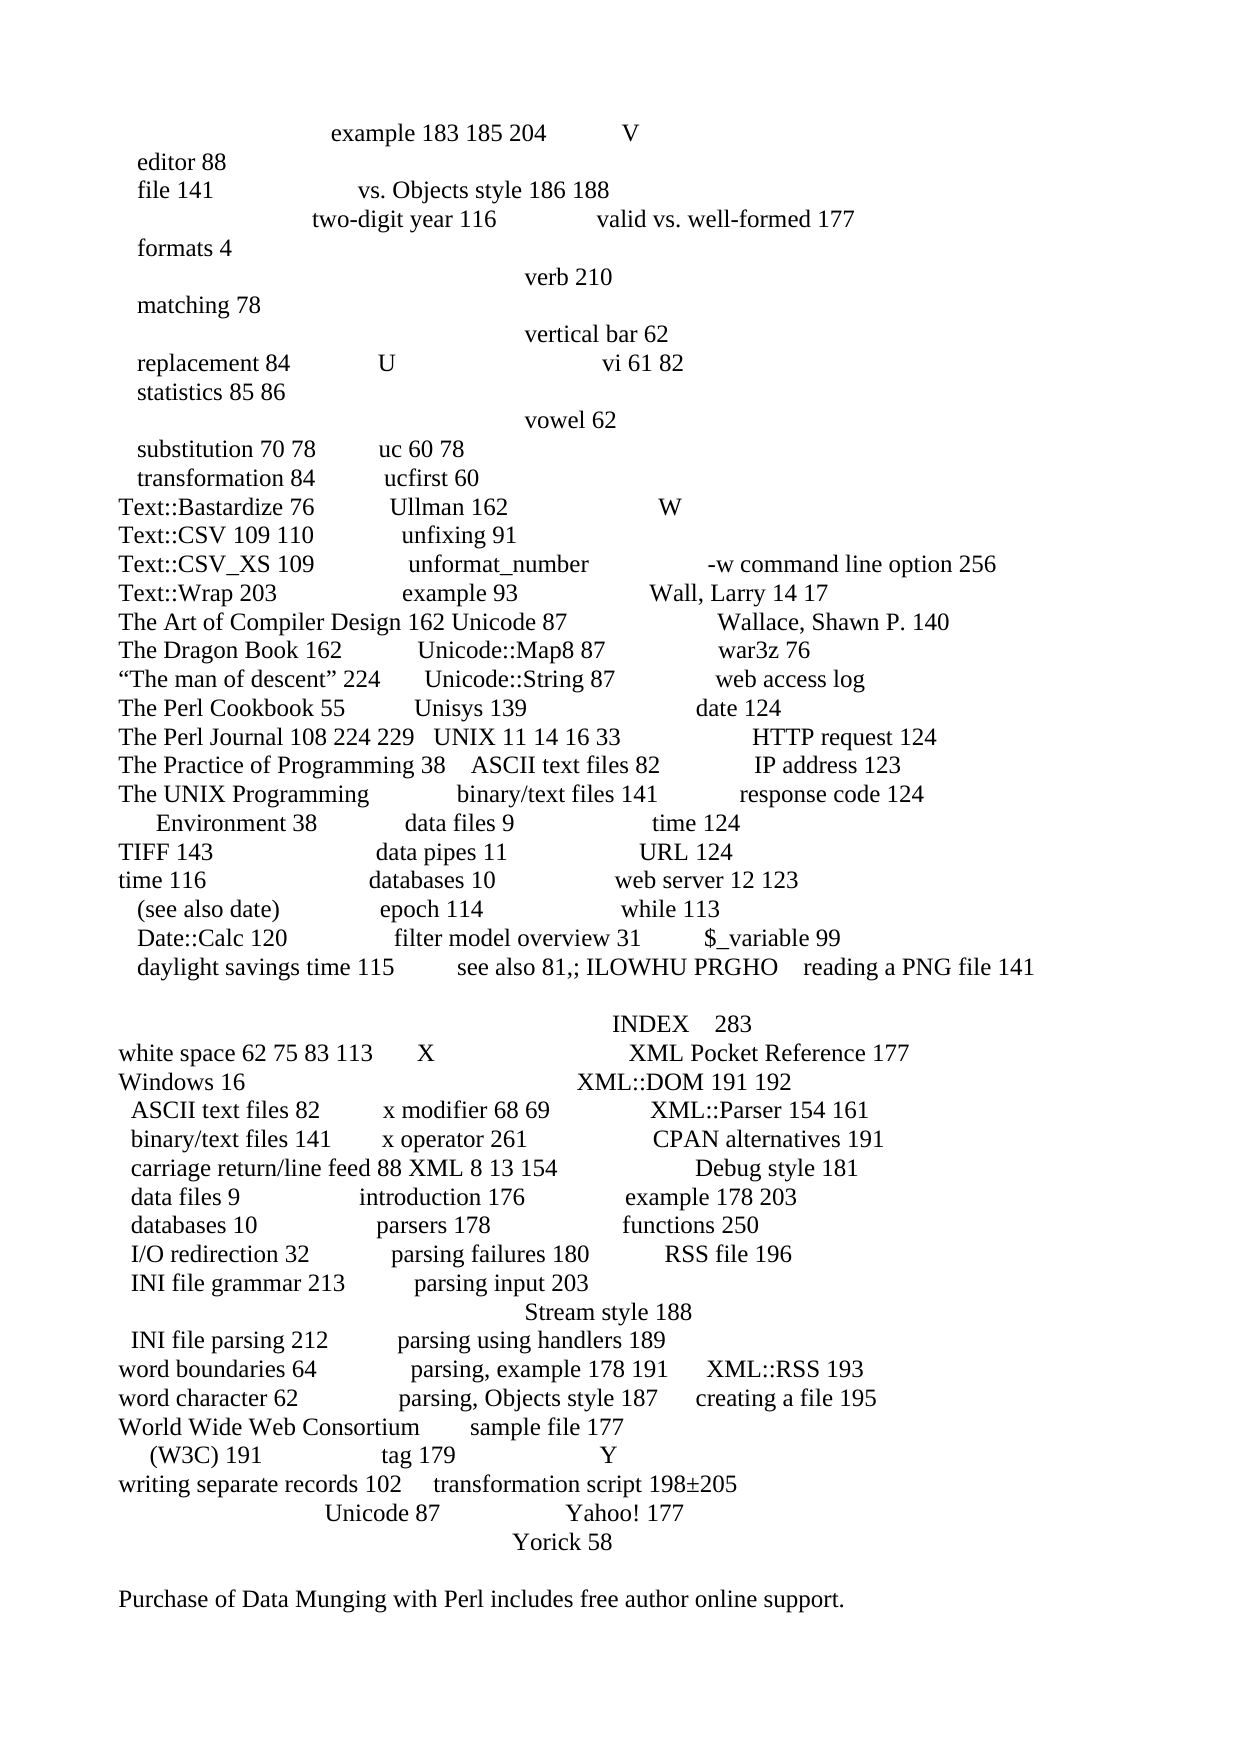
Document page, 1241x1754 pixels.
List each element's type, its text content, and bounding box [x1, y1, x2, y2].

text Text::CSV_XS 109 unformat_number -w command line option 256 [118, 549, 1122, 578]
text statistics 85 86 [118, 377, 1122, 406]
text The Perl Cookbook 55 Unisys 139 date 124 [118, 693, 1122, 722]
text Environment 38 data files 9 time 124 [118, 808, 1122, 837]
text file 141 vs. Objects style 186 188 [118, 176, 1122, 204]
text The Dragon Book 162 Unicode::Map8 87 war3z 76 [118, 636, 1122, 664]
text time 116 databases 10 web server 12 123 [118, 866, 1122, 894]
text TIFF 143 data pipes 11 URL 124 [118, 837, 1122, 866]
text The Art of Compiler Design 162 Unicode 87 Wallace, Shawn P. 140 [118, 607, 1122, 636]
text white space 62 75 83 113 X XML Pocket Reference 177 [118, 1038, 1122, 1067]
text INDEX 283 [118, 1009, 1122, 1038]
text Text::Bastardize 76 Ullman 162 W [118, 492, 1122, 521]
text vertical bar 62 [118, 319, 1122, 348]
text INI file grammar 213 parsing input 203 [118, 1268, 1122, 1297]
text example 183 185 204 V [118, 118, 1122, 147]
text Unicode 87 Yahoo! 177 [118, 1498, 1122, 1527]
text World Wide Web Consortium sample file 177 [118, 1412, 1122, 1441]
text ASCII text files 82 x modifier 68 69 XML::Parser 154 161 [118, 1096, 1122, 1124]
text (see also date) epoch 114 while 113 [118, 894, 1122, 923]
text word character 62 parsing, Objects style 187 creating a file 195 [118, 1383, 1122, 1412]
text Purchase of Data Munging with Perl includes free author online support. [118, 1584, 1122, 1613]
text two-digit year 116 valid vs. well-formed 177 [118, 204, 1122, 233]
text editor 88 [118, 147, 1122, 176]
text matching 78 [118, 291, 1122, 319]
text substitution 70 78 uc 60 78 [118, 434, 1122, 463]
text Text::Wrap 203 example 93 Wall, Larry 14 17 [118, 578, 1122, 607]
text Yorick 58 [118, 1527, 1122, 1556]
text The Practice of Programming 38 ASCII text files 82 IP address 123 [118, 751, 1122, 779]
text transformation 84 ucfirst 60 [118, 463, 1122, 492]
text formats 4 [118, 233, 1122, 262]
text verb 210 [118, 262, 1122, 291]
text “The man of descent” 224 Unicode::String 87 web access log [118, 664, 1122, 693]
text Stream style 188 [118, 1297, 1122, 1326]
text INI file parsing 212 parsing using handlers 189 [118, 1326, 1122, 1354]
text I/O redirection 32 parsing failures 180 RSS file 196 [118, 1239, 1122, 1268]
text The UNIX Programming binary/text files 141 response code 124 [118, 779, 1122, 808]
text Text::CSV 109 110 unfixing 91 [118, 521, 1122, 549]
text data files 9 introduction 176 example 178 203 [118, 1182, 1122, 1211]
text Date::Calc 120 filter model overview 31 $_variable 99 [118, 923, 1122, 952]
text carriage return/line feed 88 XML 8 13 154 Debug style 181 [118, 1153, 1122, 1182]
text writing separate records 102 transformation script 198±205 [118, 1469, 1122, 1498]
text word boundaries 64 parsing, example 178 191 XML::RSS 193 [118, 1354, 1122, 1383]
text replacement 84 U vi 61 82 [118, 348, 1122, 377]
text daylight savings time 115 see also 81,; ILOWHU PRGHO reading a PNG file 141 [118, 952, 1122, 981]
text (W3C) 191 tag 179 Y [118, 1441, 1122, 1469]
text databases 10 parsers 178 functions 250 [118, 1211, 1122, 1239]
text Windows 16 XML::DOM 191 192 [118, 1067, 1122, 1096]
text binary/text files 141 x operator 261 CPAN alternatives 191 [118, 1124, 1122, 1153]
text The Perl Journal 108 224 229 UNIX 11 14 16 33 HTTP request 124 [118, 722, 1122, 751]
text vowel 62 [118, 406, 1122, 434]
